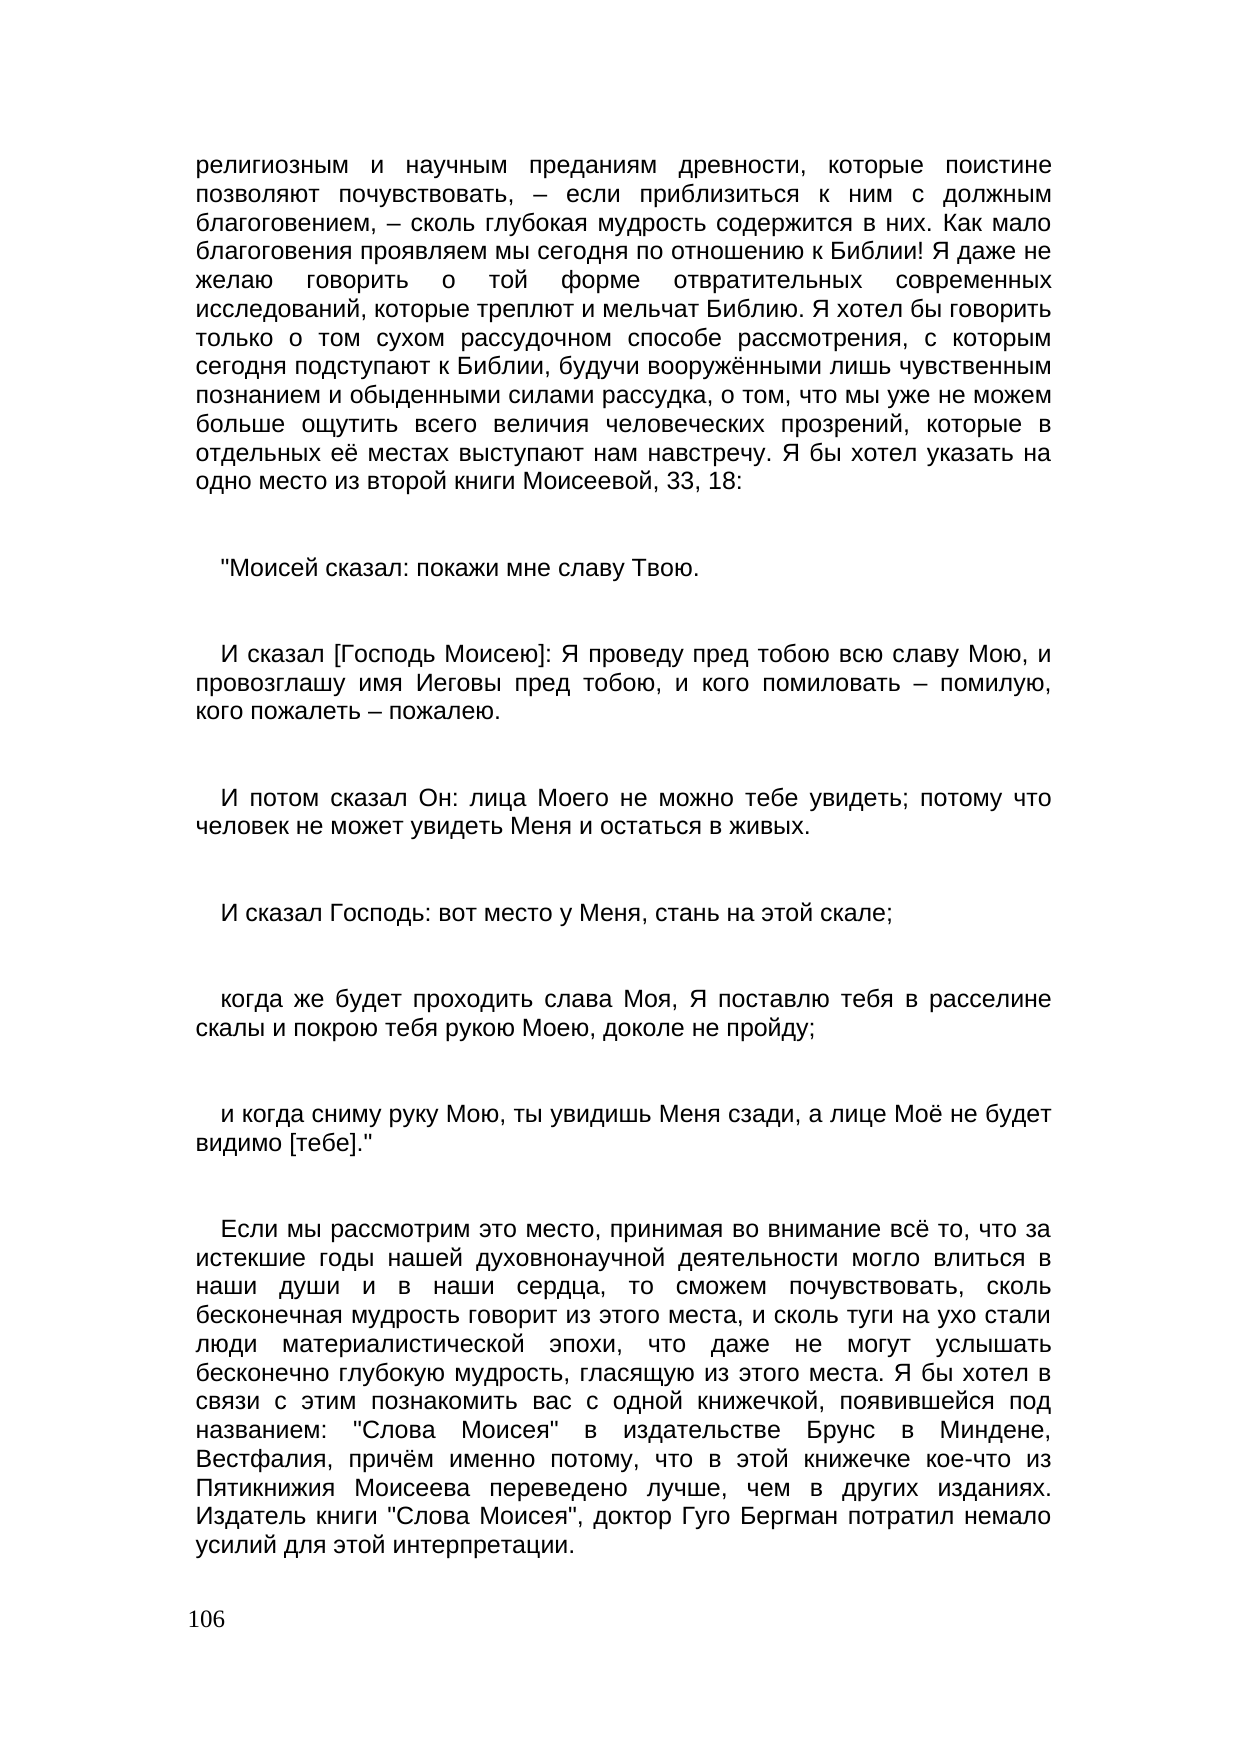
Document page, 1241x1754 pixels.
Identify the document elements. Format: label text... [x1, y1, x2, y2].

text И сказал [Господь Моисею]: Я проведу пред тобою всю славу Мою, и провозглашу имя Иеговы пред тобою, и кого помиловать – помилую, кого пожалеть – пожалею. [195, 639, 1053, 725]
text Если мы рассмотрим это место, принимая во внимание всё то, что за истекшие годы нашей духовнонаучной деятельности могло влиться в наши души и в наши сердца, то сможем почувствовать, сколь бесконечная мудрость говорит из этого места, и сколь туги на ухо стали люди материалистической эпохи, что даже не могут услышать бесконечно глубокую мудрость, гласящую из этого места. Я бы хотел в связи с этим познакомить вас с одной книжечкой, появившейся под названием: "Слова Моисея" в издательстве Брунс в Миндене, Вестфалия, причём именно потому, что в этой книжечке кое-что из Пятикнижия Моисеева переведено лучше, чем в других изданиях. Издатель книги "Слова Моисея", доктор Гуго Бергман потратил немало усилий для этой интерпретации. [195, 1214, 1053, 1559]
text и когда сниму руку Мою, ты увидишь Меня сзади, а лице Моё не будет видимо [тебе]." [195, 1099, 1053, 1156]
text религиозным и научным преданиям древности, которые поистине позволяют почувствовать, – если приблизиться к ним с должным благоговением, – сколь глубокая мудрость содержится в них. Как мало благоговения проявляем мы сегодня по отношению к Библии! Я даже не желаю говорить о той форме отвратительных современных исследований, которые треплют и мельчат Библию. Я хотел бы говорить только о том сухом рассудочном способе рассмотрения, с которым сегодня подступают к Библии, будучи вооружёнными лишь чувственным познанием и обыденными силами рассудка, о том, что мы уже не можем больше ощутить всего величия человеческих прозрений, которые в отдельных её местах выступают нам навстречу. Я бы хотел указать на одно место из второй книги Моисеевой, 33, 18: [195, 150, 1053, 495]
text "Моисей сказал: покажи мне славу Твою. [195, 552, 1053, 581]
text И сказал Господь: вот место у Меня, стань на этой скале; [195, 897, 1053, 926]
text И потом сказал Он: лица Моего не можно тебе увидеть; потому что человек не может увидеть Меня и остаться в живых. [195, 782, 1053, 840]
text когда же будет проходить слава Моя, Я поставлю тебя в расселине скалы и покрою тебя рукою Моею, доколе не пройду; [195, 984, 1053, 1041]
